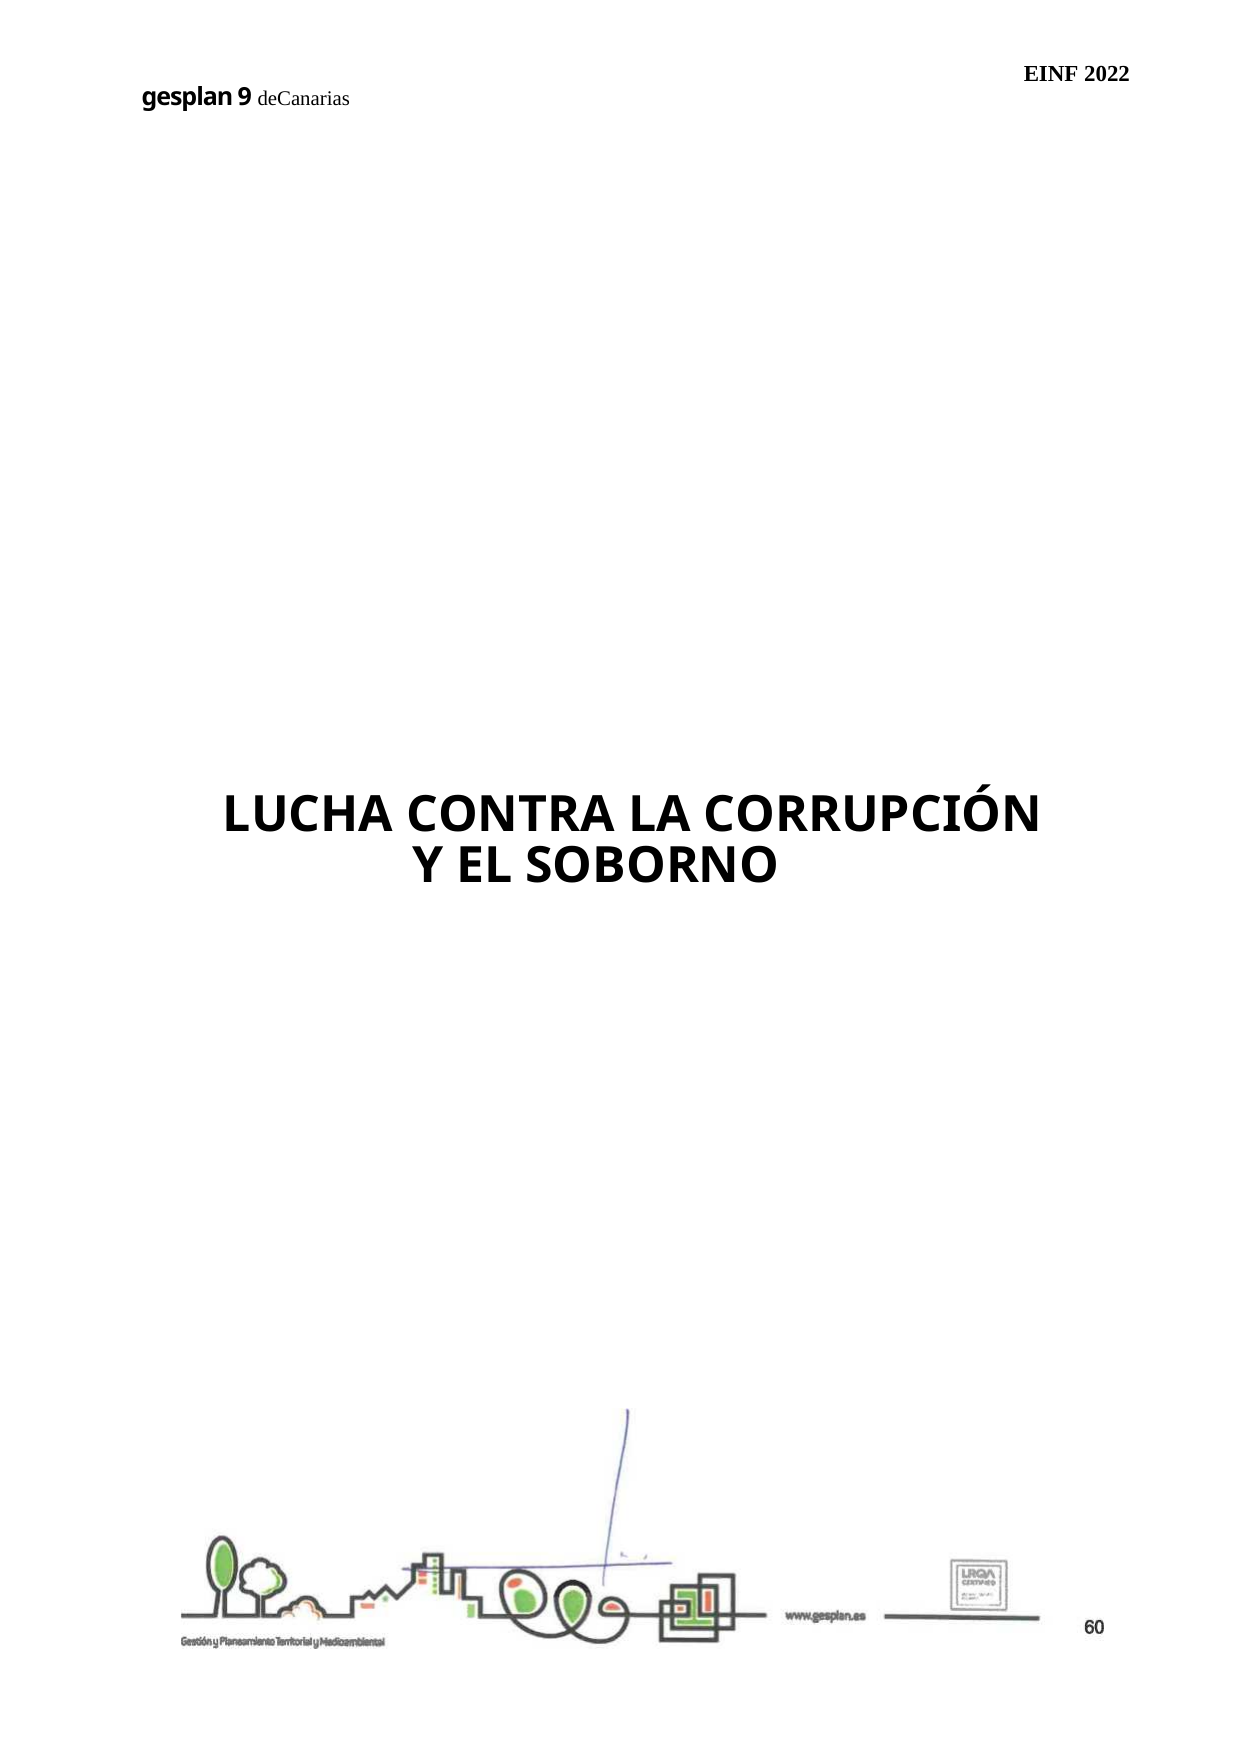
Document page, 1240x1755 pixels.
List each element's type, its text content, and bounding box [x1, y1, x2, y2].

text gesplan 9 deCanarias [141, 86, 1104, 111]
picture [180, 1408, 1104, 1650]
text EINF 2022 [1023, 63, 1130, 86]
text Y EL SOBORNO [141, 842, 1050, 892]
text LUCHA CONTRA LA CORRUPCIÓN [223, 791, 1104, 841]
